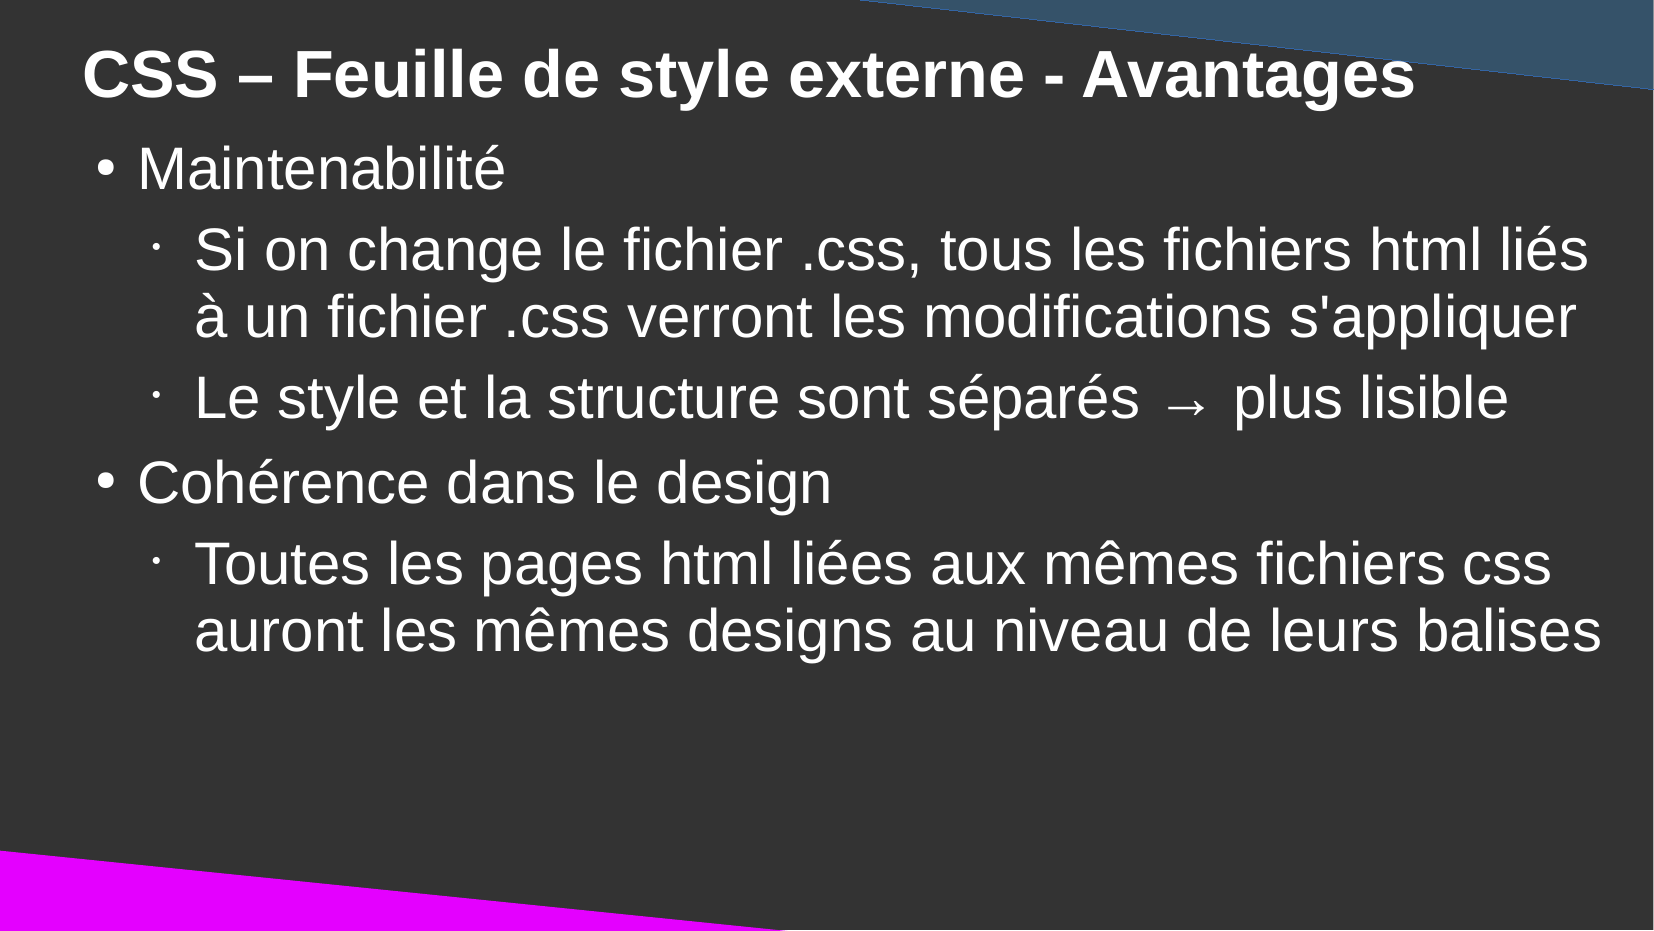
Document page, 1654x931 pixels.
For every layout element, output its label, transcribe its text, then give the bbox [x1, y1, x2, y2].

list Maintenabilité Si on change le fichier .css, tous les fichiers html liés à un fichier .css verront les modifications s'appliquer Le style et la structure sont séparés → plus lisible Cohérence dans le design Toutes les pages html liées aux mêmes fichiers css auront les mêmes designs au niveau de leurs balises [80, 135, 1605, 777]
text_box [860, 0, 1654, 90]
title CSS – Feuille de style externe - Avantages [82, 37, 1571, 122]
text_box [0, 850, 788, 931]
